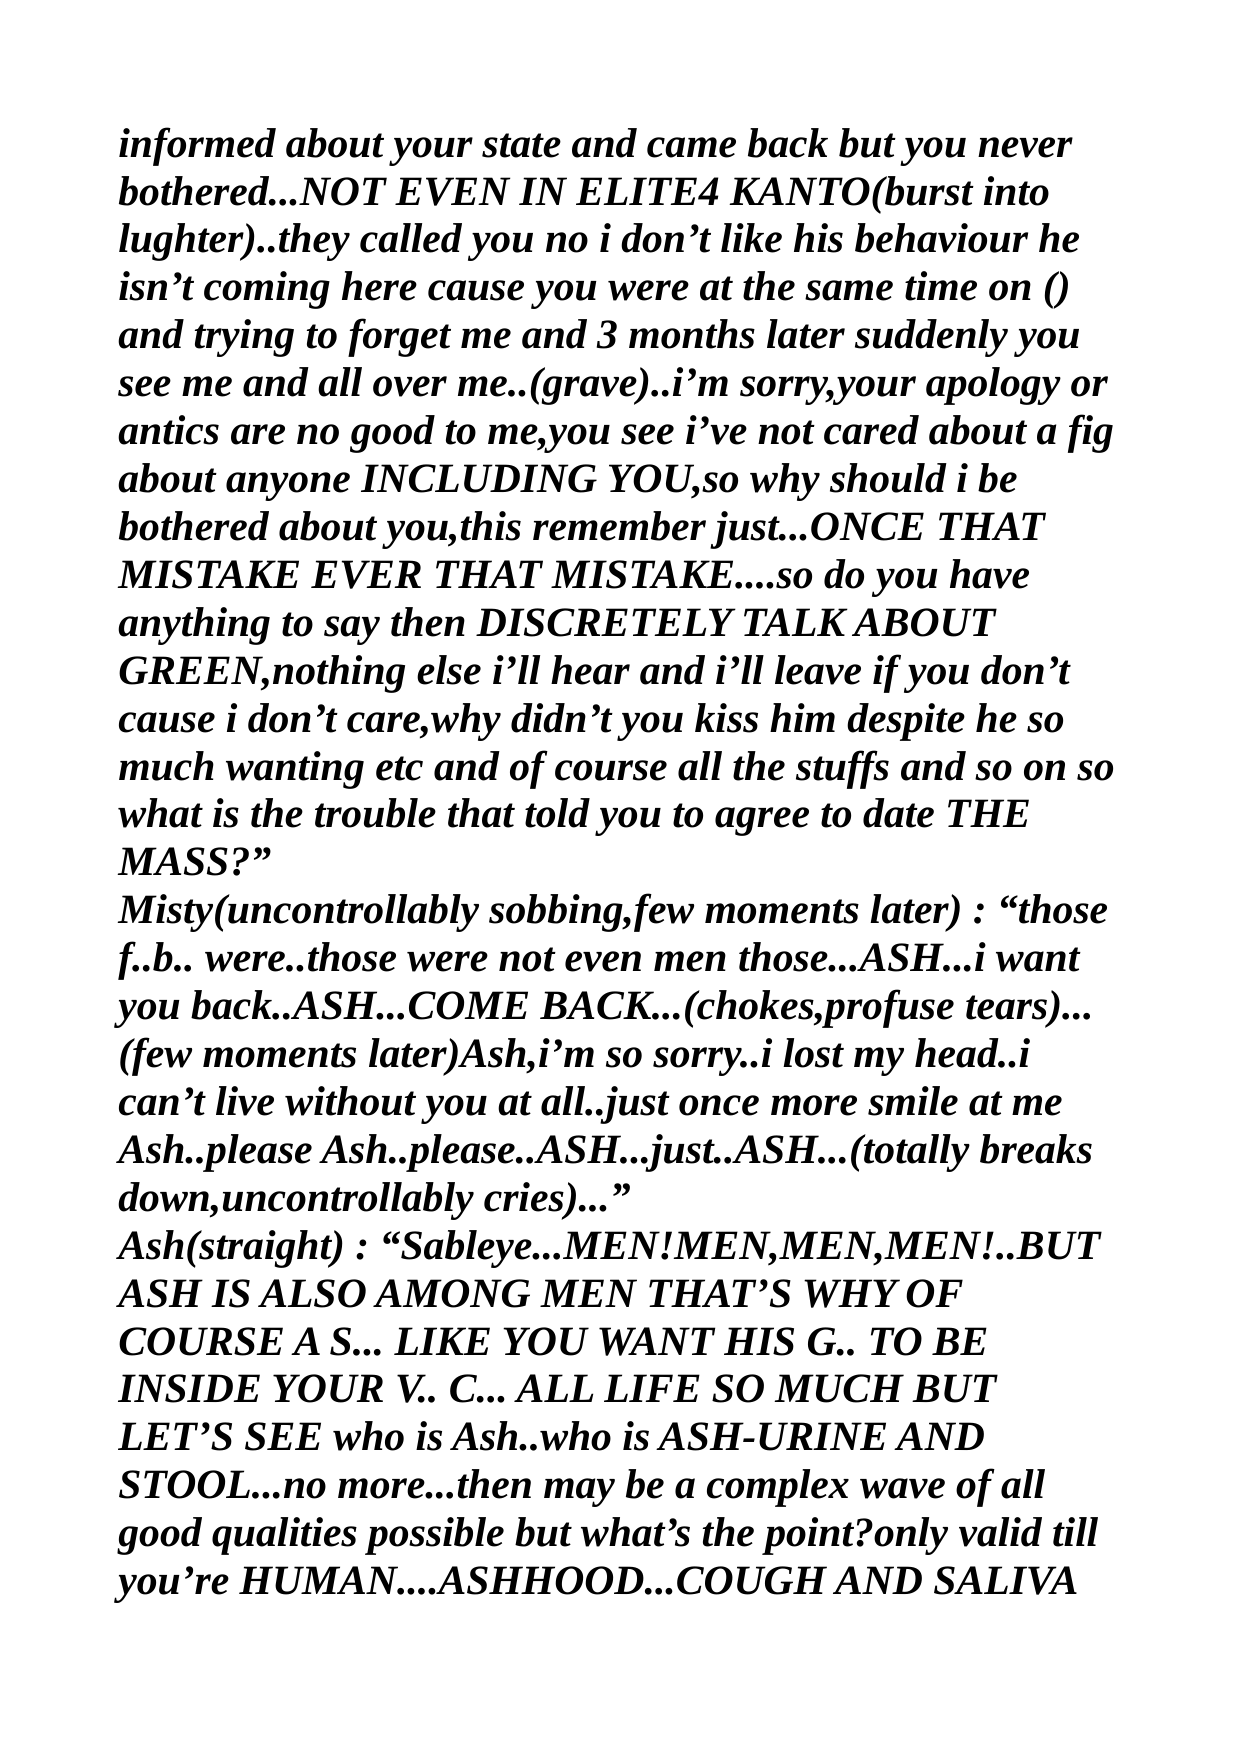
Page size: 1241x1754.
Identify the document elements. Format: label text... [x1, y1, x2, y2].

text Misty(uncontrollably sobbing,few moments later) : “those f..b.. were..those were not even men those...ASH...i want you back..ASH...COME BACK...(chokes,profuse tears)...(few moments later)Ash,i’m so sorry..i lost my head..i can’t live without you at all..just once more smile at me Ash..please Ash..please..ASH...just..ASH...(totally breaks down,uncontrollably cries)...” [118, 885, 1122, 1220]
text informed about your state and came back but you never bothered...NOT EVEN IN ELITE4 KANTO(burst into lughter)..they called you no i don’t like his behaviour he isn’t coming here cause you were at the same time on () and trying to forget me and 3 months later suddenly you see me and all over me..(grave)..i’m sorry,your apology or antics are no good to me,you see i’ve not cared about a fig about anyone INCLUDING YOU,so why should i be bothered about you,this remember just...ONCE THAT MISTAKE EVER THAT MISTAKE....so do you have anything to say then DISCRETELY TALK ABOUT GREEN,nothing else i’ll hear and i’ll leave if you don’t cause i don’t care,why didn’t you kiss him despite he so much wanting etc and of course all the stuffs and so on so what is the trouble that told you to agree to date THE MASS?” [118, 118, 1122, 885]
text Ash(straight) : “Sableye...MEN!MEN,MEN,MEN!..BUT ASH IS ALSO AMONG MEN THAT’S WHY OF COURSE A S... LIKE YOU WANT HIS G.. TO BE INSIDE YOUR V.. C... ALL LIFE SO MUCH BUT LET’S SEE who is Ash..who is ASH-URINE AND STOOL...no more...then may be a complex wave of all good qualities possible but what’s the point?only valid till you’re HUMAN....ASHHOOD...COUGH AND SALIVA [118, 1220, 1122, 1603]
